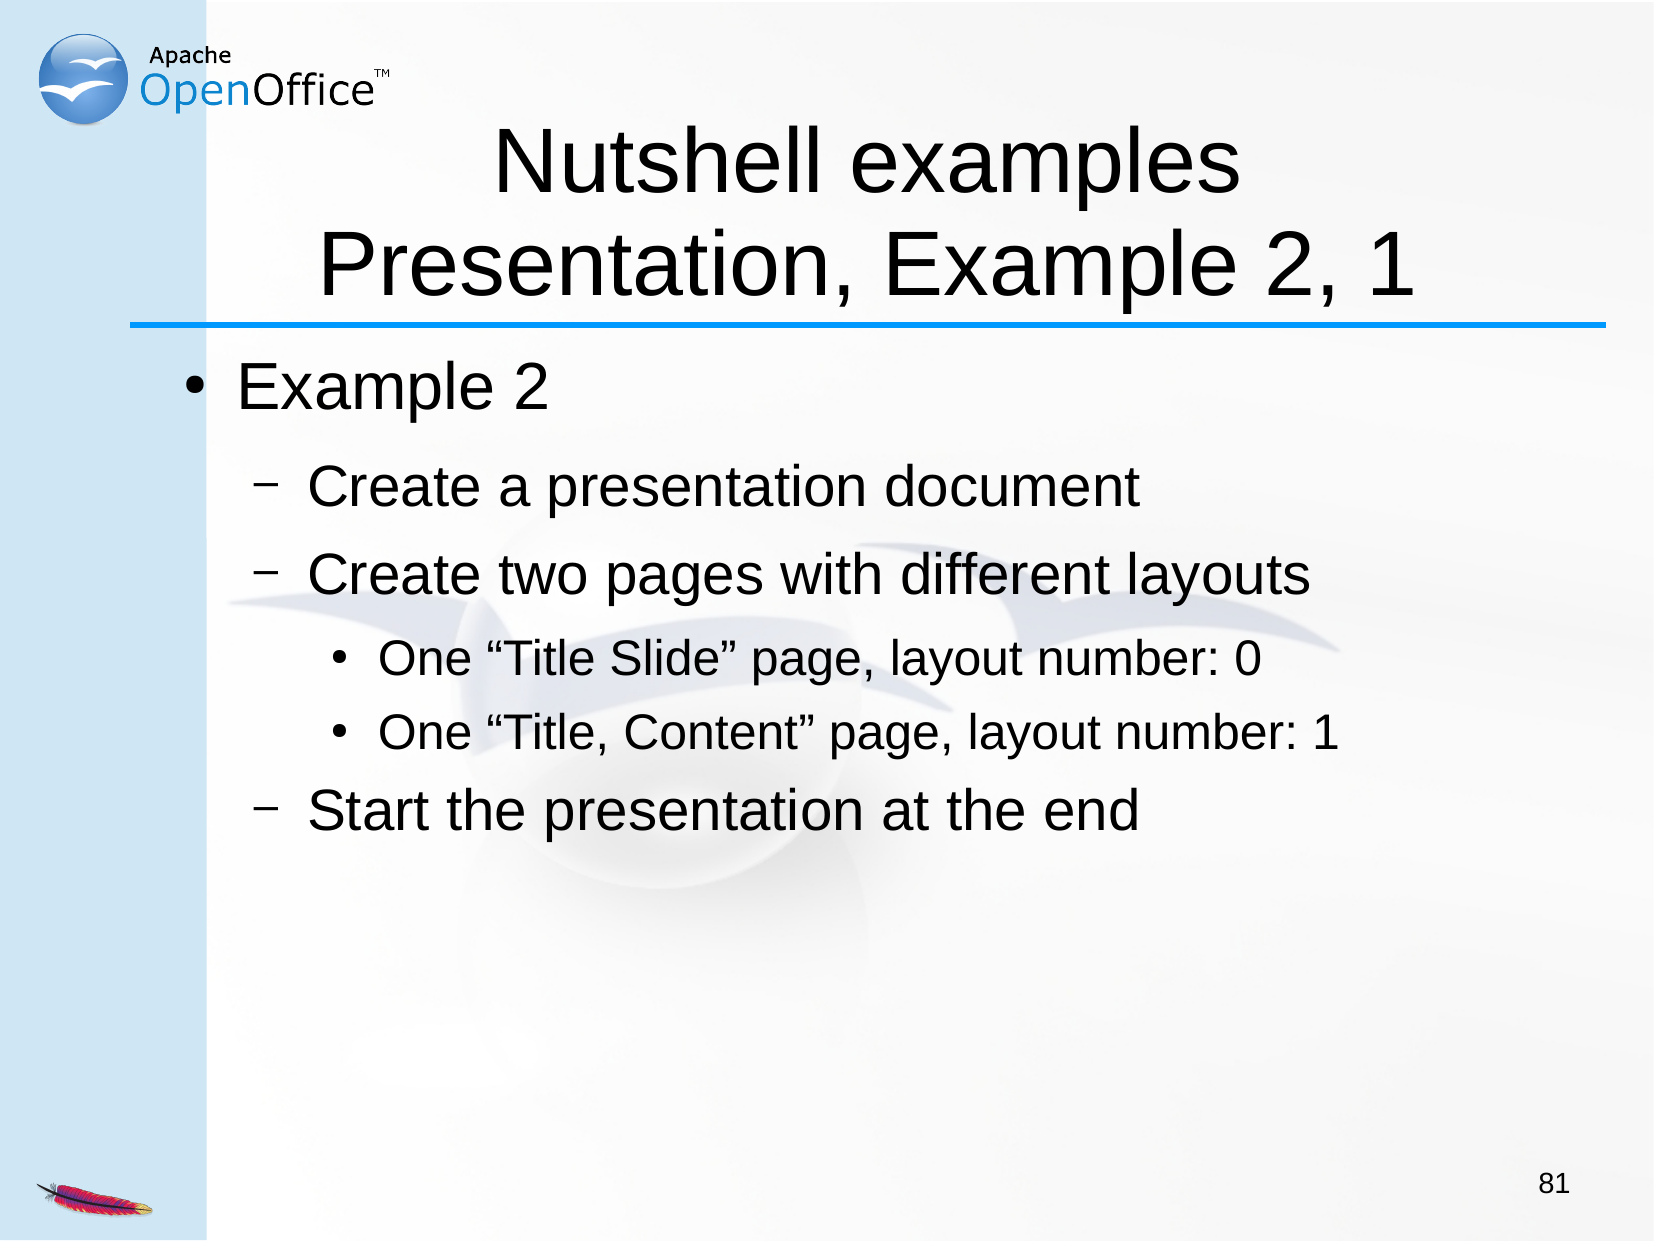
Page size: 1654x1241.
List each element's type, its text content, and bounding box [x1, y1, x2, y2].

picture [35, 2, 1654, 1241]
title Nutshell examples Presentation, Example 2, 1 [165, 108, 1571, 316]
list Example 2 Create a presentation document Create two pages with different layouts One “Title Slide” page, layout number: 0 One “Title, Content” page, layout number: 1 Start the presentation at the end [165, 349, 1571, 1168]
picture [35, 1181, 154, 1219]
